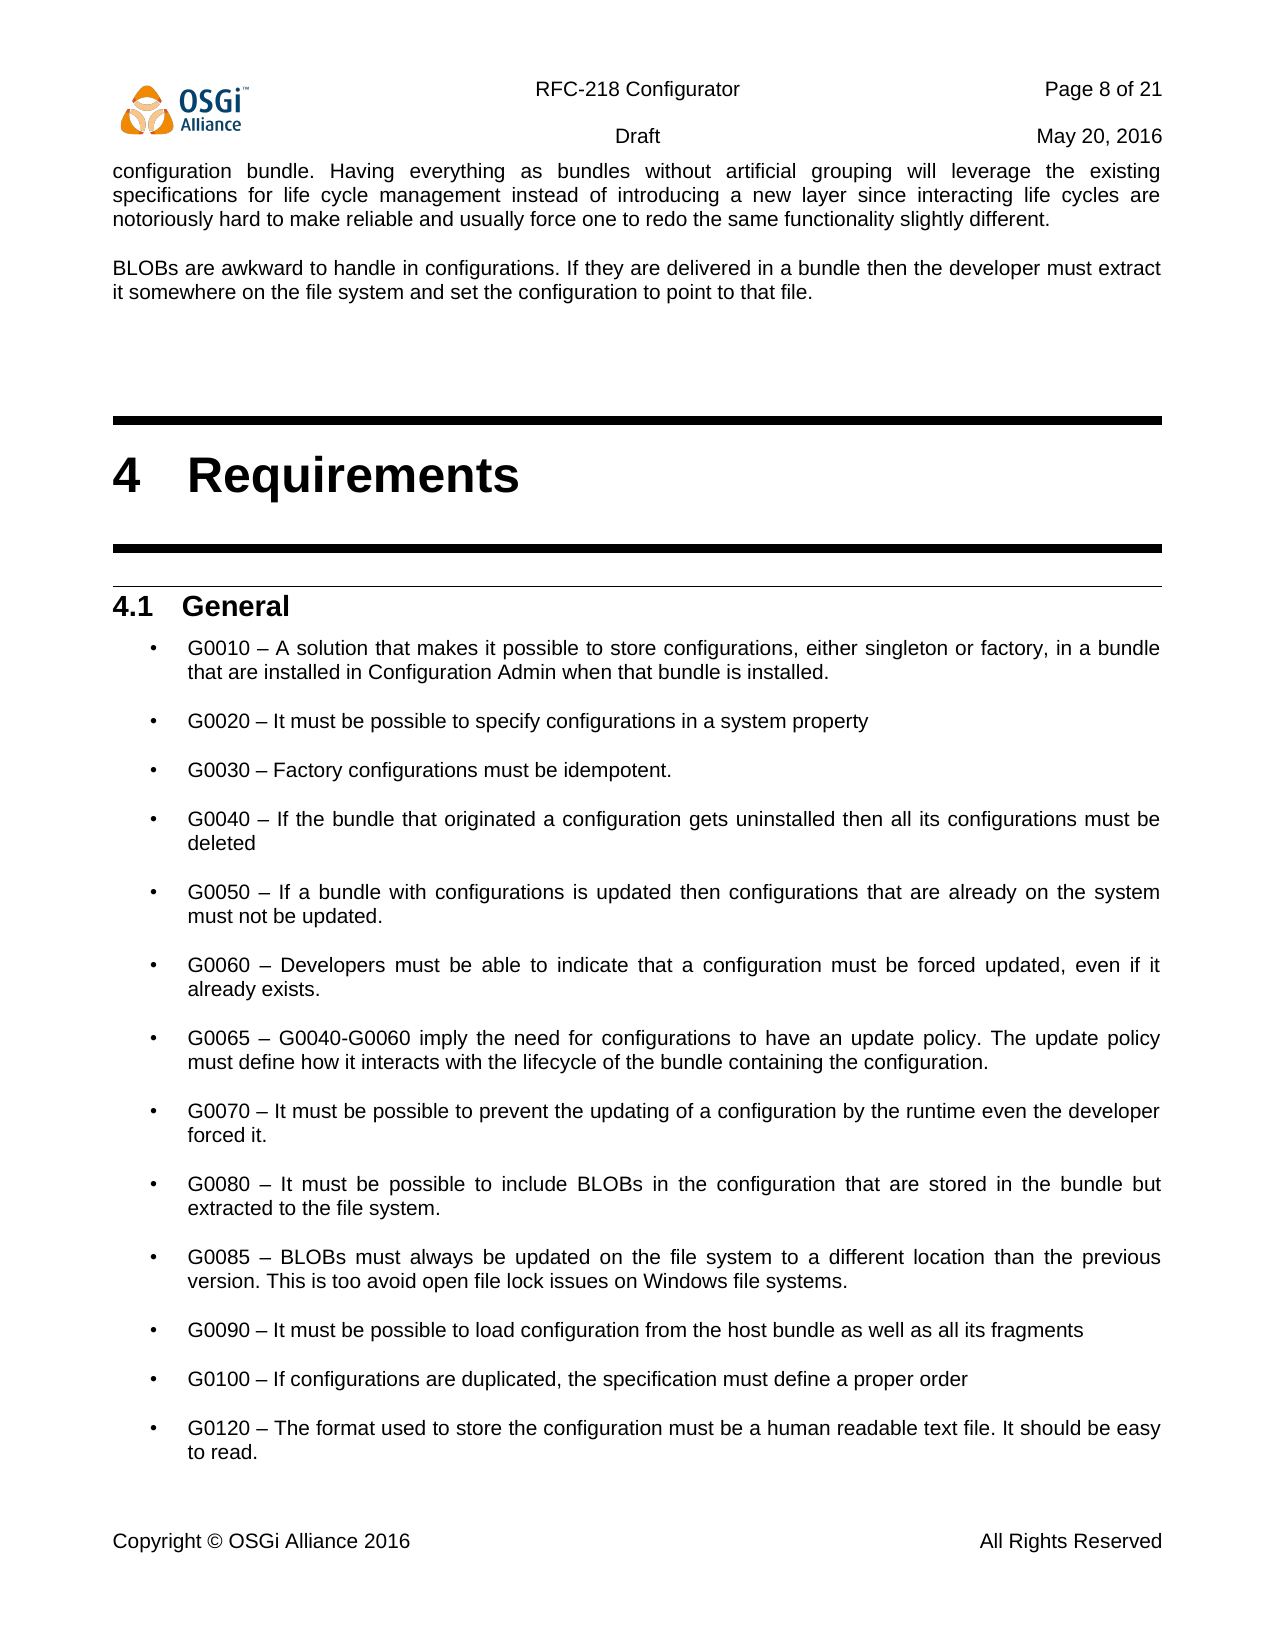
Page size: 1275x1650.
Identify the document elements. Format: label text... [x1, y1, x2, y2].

list G0080 – It must be possible to include BLOBs in the configuration that are stored in the bundle but extracted to the file system. [150, 1172, 1162, 1220]
list G0070 – It must be possible to prevent the updating of a configuration by the runtime even the developer forced it. [150, 1099, 1162, 1147]
list G0100 – If configurations are duplicated, the specification must define a proper order [150, 1367, 1162, 1391]
list G0020 – It must be possible to specify configurations in a system property [150, 708, 1162, 732]
list G0085 – BLOBs must always be updated on the file system to a different location than the previous version. This is too avoid open file lock issues on Windows file systems. [150, 1245, 1162, 1293]
list G0050 – If a bundle with configurations is updated then configurations that are already on the system must not be updated. [150, 879, 1162, 928]
subtitle General [112, 587, 1162, 623]
list G0065 – G0040-G0060 imply the need for configurations to have an update policy. The update policy must define how it interacts with the lifecycle of the bundle containing the configuration. [150, 1026, 1162, 1074]
text configuration bundle. Having everything as bundles without artificial grouping will leverage the existing specifications for life cycle management instead of introducing a new layer since interacting life cycles are notoriously hard to make reliable and usually force one to redo the same functionality slightly different. [112, 159, 1162, 231]
text BLOBs are awkward to handle in configurations. If they are delivered in a bundle then the developer must extract it somewhere on the file system and set the configuration to point to that file. [112, 256, 1162, 304]
subtitle Requirements [112, 417, 1162, 553]
list G0060 – Developers must be able to indicate that a configuration must be forced updated, even if it already exists. [150, 953, 1162, 1001]
list G0120 – The format used to store the configuration must be a human readable text file. It should be easy to read. [150, 1416, 1162, 1464]
picture [113, 78, 257, 142]
list G0090 – It must be possible to load configuration from the host bundle as well as all its fragments [150, 1318, 1162, 1342]
list G0040 – If the bundle that originated a configuration gets uninstalled then all its configurations must be deleted [150, 807, 1162, 854]
list G0030 – Factory configurations must be idempotent. [150, 757, 1162, 782]
list G0010 – A solution that makes it possible to store configurations, either singleton or factory, in a bundle that are installed in Configuration Admin when that bundle is installed. [150, 635, 1162, 683]
